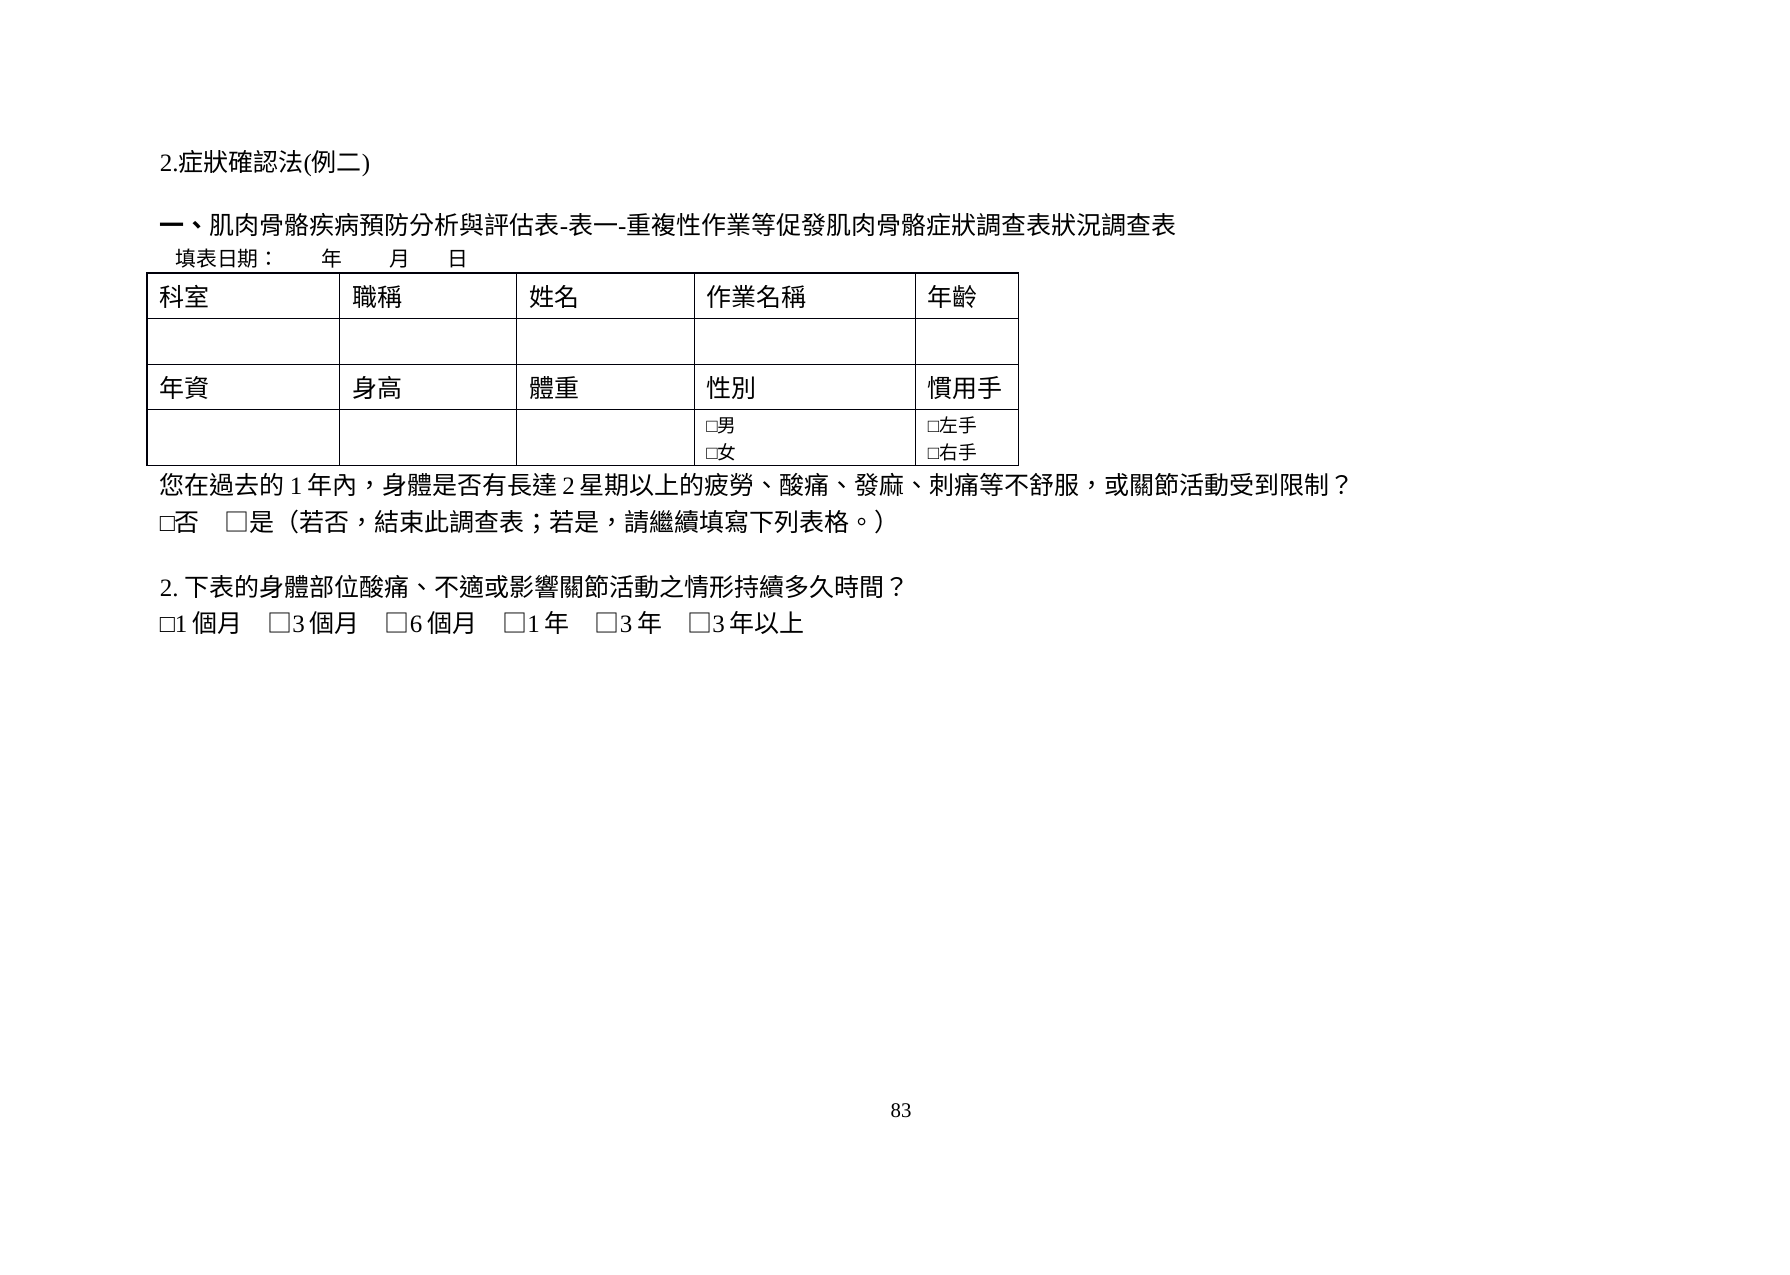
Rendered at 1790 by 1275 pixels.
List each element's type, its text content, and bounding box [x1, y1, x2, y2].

subtitle 症狀確認法(例二) [159, 148, 1642, 177]
table_cell 體重 [517, 365, 694, 409]
table_cell [916, 319, 1018, 363]
table_cell □左手 □右手 [916, 410, 1018, 465]
table_cell [517, 319, 694, 363]
text □1個月 □3個月 □6個月 □1年 □3年 □3年以上 [159, 603, 1642, 639]
table_cell 年資 [148, 365, 339, 409]
table_header 年齡 [916, 274, 1018, 318]
text 一、肌肉骨骼疾病預防分析與評估表-表一-重複性作業等促發肌肉骨骼症狀調查表狀況調查表 [159, 206, 1642, 242]
text □否 □是（若否，結束此調查表；若是，請繼續填寫下列表格。） [159, 502, 1642, 538]
table_cell [340, 410, 516, 465]
table_cell [695, 319, 915, 363]
table_cell [517, 410, 694, 465]
table_header 姓名 [517, 274, 694, 318]
table_cell [340, 319, 516, 363]
table_cell □男 □女 [695, 410, 915, 465]
table_cell 性別 [695, 365, 915, 409]
text 2. 下表的身體部位酸痛、不適或影響關節活動之情形持續多久時間？ [159, 567, 1642, 603]
text 您在過去的1年內，身體是否有長達2星期以上的疲勞、酸痛、發麻、刺痛等不舒服，或關節活動受到限制？ [159, 466, 1642, 502]
table_cell [148, 410, 339, 465]
text 填表日期： 年 月 日 [159, 242, 1642, 272]
table_header 科室 [148, 274, 339, 318]
table_cell [148, 319, 339, 363]
table_header 作業名稱 [695, 274, 915, 318]
table_header 職稱 [340, 274, 516, 318]
table_cell 慣用手 [916, 365, 1018, 409]
table_cell 身高 [340, 365, 516, 409]
